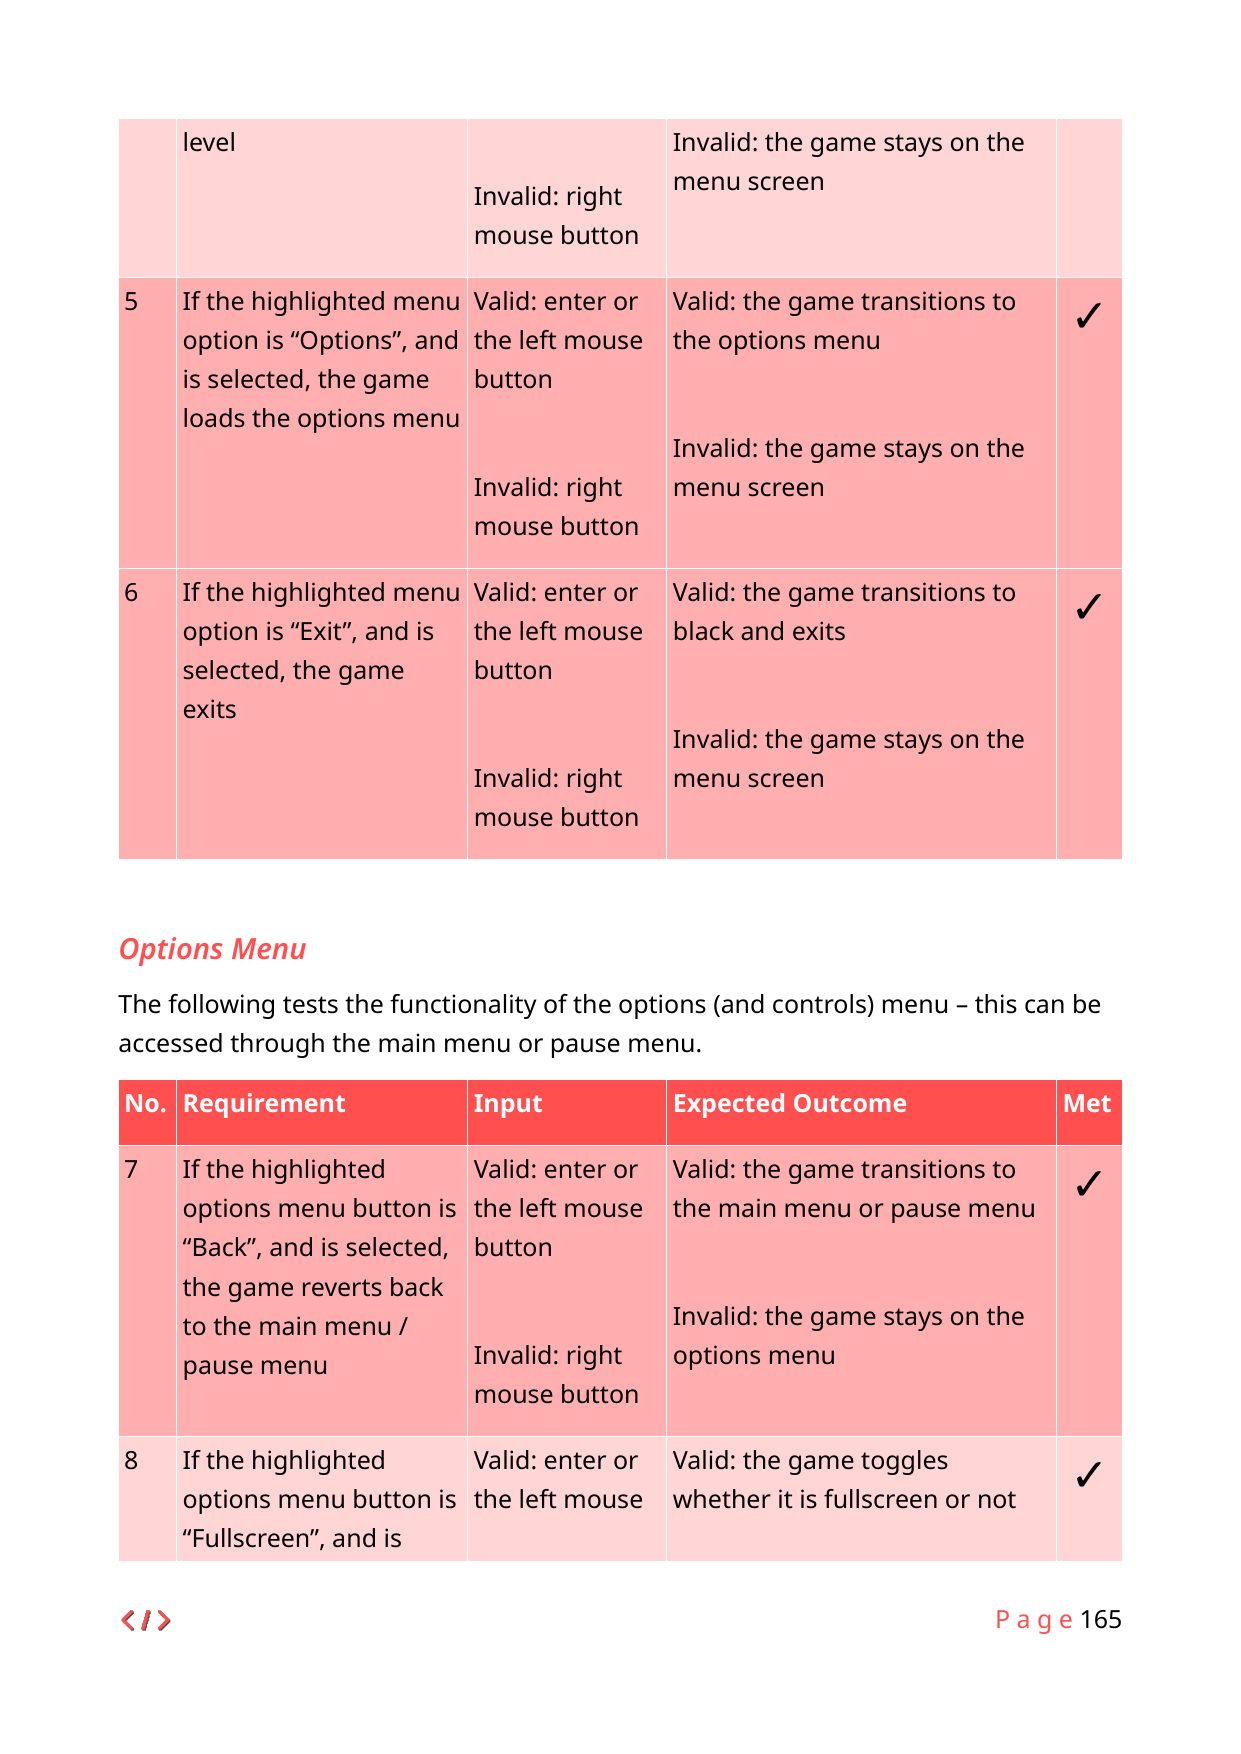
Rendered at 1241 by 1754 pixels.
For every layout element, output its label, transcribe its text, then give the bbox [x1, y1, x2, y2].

table_cell Invalid: right mouse button [468, 119, 666, 277]
table_cell 5 [119, 278, 176, 568]
table_cell Valid: enter or the left mouse button Invalid: right mouse button [468, 278, 666, 568]
table_cell Valid: enter or the left mouse [468, 1437, 666, 1561]
table_header No. [119, 1080, 176, 1145]
table_cell If the highlighted options menu button is “Fullscreen”, and is [177, 1437, 467, 1561]
table_header Requirement [177, 1080, 467, 1145]
table_header Expected Outcome [667, 1080, 1056, 1145]
table_cell [119, 119, 176, 277]
table_cell Valid: the game toggles whether it is fullscreen or not [667, 1437, 1056, 1561]
table_cell Valid: the game transitions to the main menu or pause menu Invalid: the game stays on the options menu [667, 1146, 1056, 1436]
table_cell [1057, 119, 1122, 277]
table_cell level [177, 119, 467, 277]
table_cell ✓ [1057, 569, 1122, 859]
table_cell If the highlighted options menu button is “Back”, and is selected, the game reverts back to the main menu / pause menu [177, 1146, 467, 1436]
table_cell Valid: enter or the left mouse button Invalid: right mouse button [468, 569, 666, 859]
table_cell ✓ [1057, 278, 1122, 568]
table_cell ✓ [1057, 1146, 1122, 1436]
picture [116, 1591, 175, 1649]
table_cell Valid: the game transitions to the options menu Invalid: the game stays on the menu screen [667, 278, 1056, 568]
table_cell Valid: the game transitions to black and exits Invalid: the game stays on the menu screen [667, 569, 1056, 859]
table_cell 8 [119, 1437, 176, 1561]
table_cell 6 [119, 569, 176, 859]
table_cell Invalid: the game stays on the menu screen [667, 119, 1056, 277]
table_cell ✓ [1057, 1437, 1122, 1561]
table_cell If the highlighted menu option is “Exit”, and is selected, the game exits [177, 569, 467, 859]
table_cell If the highlighted menu option is “Options”, and is selected, the game loads the options menu [177, 278, 467, 568]
table_header Met [1057, 1080, 1122, 1145]
subtitle Options Menu [118, 928, 1122, 968]
table_cell Valid: enter or the left mouse button Invalid: right mouse button [468, 1146, 666, 1436]
text The following tests the functionality of the options (and controls) menu – this can be accessed through the main menu or pause menu. [118, 986, 1122, 1060]
table_cell 7 [119, 1146, 176, 1436]
table_header Input [468, 1080, 666, 1145]
